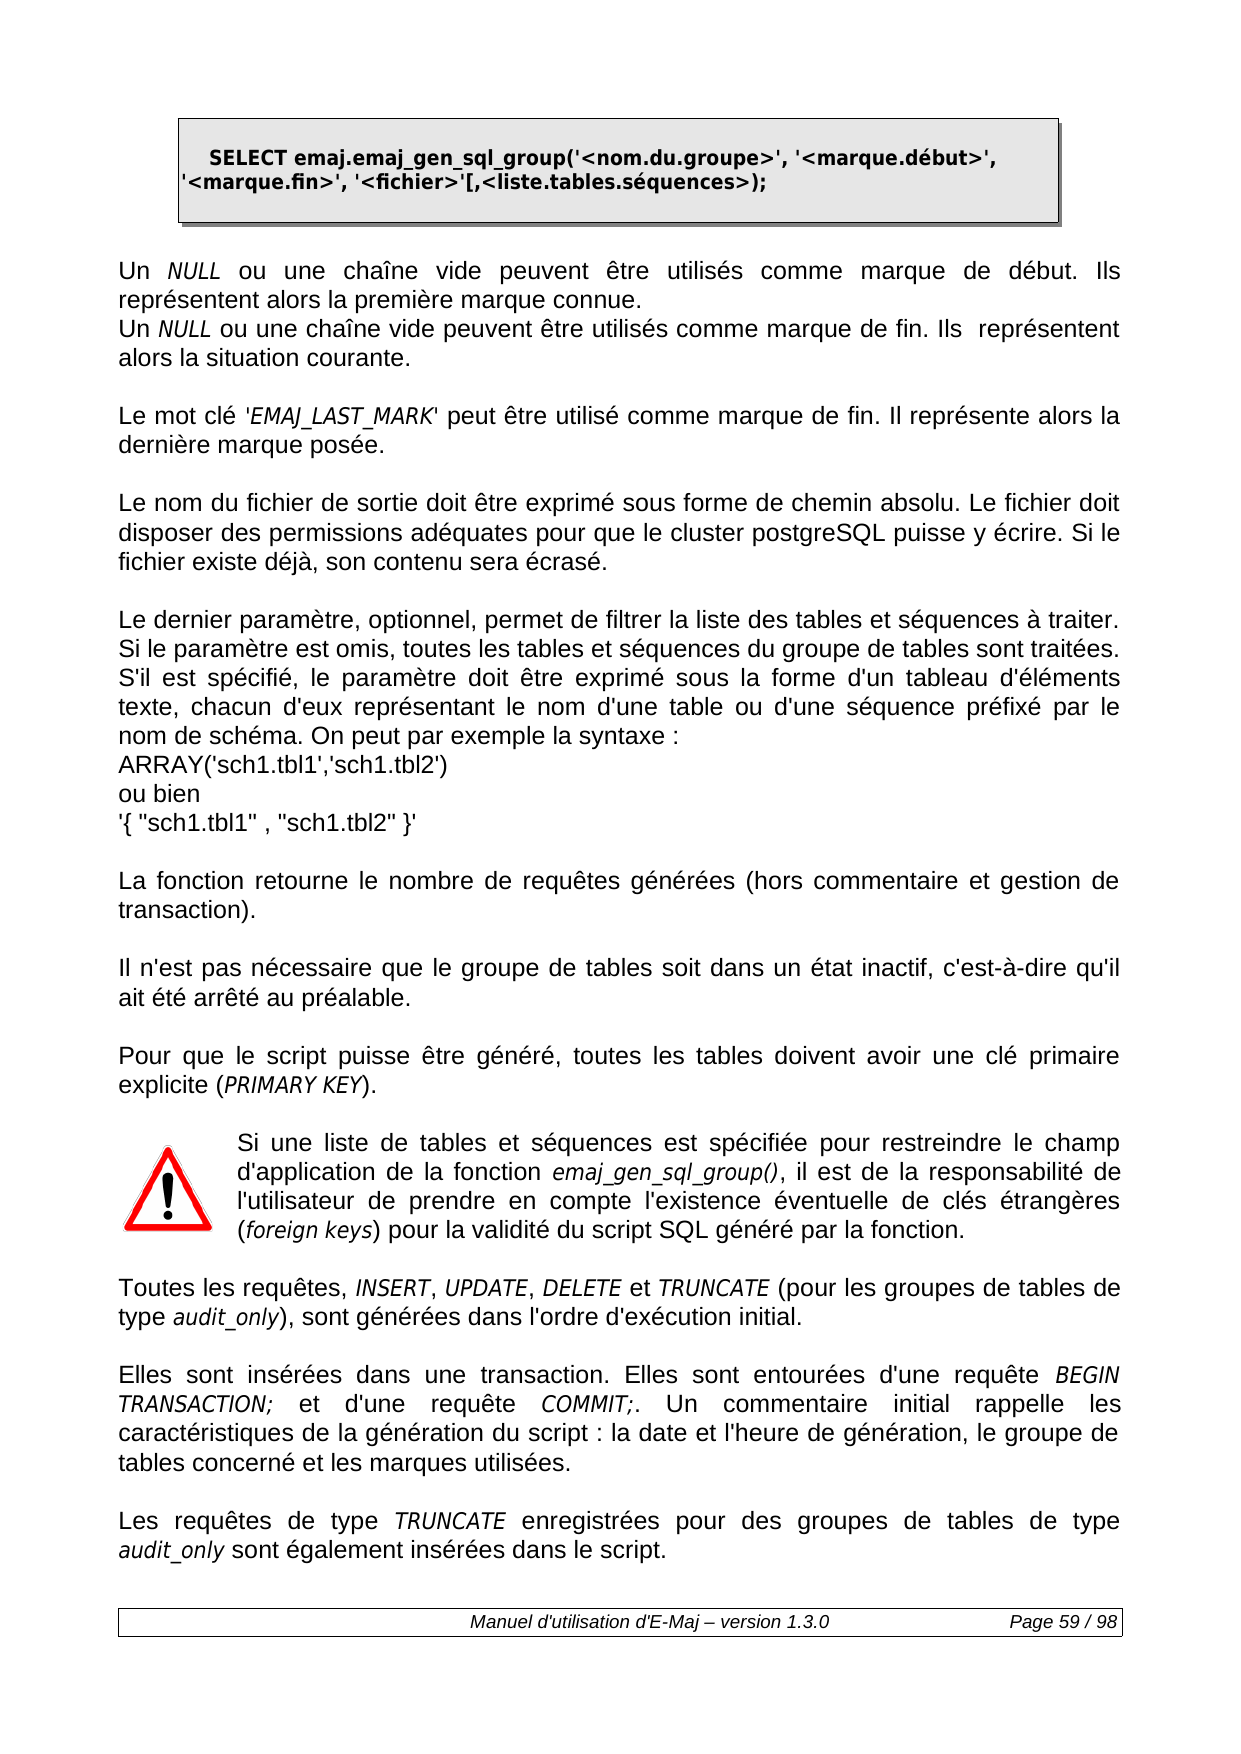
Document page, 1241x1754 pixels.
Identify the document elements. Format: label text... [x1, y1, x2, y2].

text '{ "sch1.tbl1" , "sch1.tbl2" }' [118, 808, 1122, 837]
text La fonction retourne le nombre de requêtes générées (hors commentaire et gestion de transaction). [118, 866, 1122, 924]
text Le nom du fichier de sortie doit être exprimé sous forme de chemin absolu. Le fichier doit disposer des permissions adéquates pour que le cluster postgreSQL puisse y écrire. Si le fichier existe déjà, son contenu sera écrasé. [118, 488, 1122, 576]
text Un NULL ou une chaîne vide peuvent être utilisés comme marque de fin. Ils représentent alors la situation courante. [118, 314, 1122, 372]
text SELECT emaj.emaj_gen_sql_group('<nom.du.groupe>', '<marque.début>', '<marque.fin>', '<fichier>'[,<liste.tables.séquences>); [179, 143, 1058, 192]
text Le dernier paramètre, optionnel, permet de filtrer la liste des tables et séquences à traiter. Si le paramètre est omis, toutes les tables et séquences du groupe de tables sont traitées. S'il est spécifié, le paramètre doit être exprimé sous la forme d'un tableau d'éléments texte, chacun d'eux représentant le nom d'une table ou d'une séquence préfixé par le nom de schéma. On peut par exemple la syntaxe : [118, 604, 1122, 750]
text Un NULL ou une chaîne vide peuvent être utilisés comme marque de début. Ils représentent alors la première marque connue. [118, 256, 1122, 314]
picture [122, 1145, 213, 1232]
text Le mot clé 'EMAJ_LAST_MARK' peut être utilisé comme marque de fin. Il représente alors la dernière marque posée. [118, 401, 1122, 459]
text ou bien [118, 779, 1122, 808]
text Elles sont insérées dans une transaction. Elles sont entourées d'une requête BEGIN TRANSACTION; et d'une requête COMMIT;. Un commentaire initial rappelle les caractéristiques de la génération du script : la date et l'heure de génération, le groupe de tables concerné et les marques utilisées. [118, 1360, 1122, 1476]
text Il n'est pas nécessaire que le groupe de tables soit dans un état inactif, c'est-à-dire qu'il ait été arrêté au préalable. [118, 953, 1122, 1011]
text ARRAY('sch1.tbl1','sch1.tbl2') [118, 750, 1122, 779]
text Toutes les requêtes, INSERT, UPDATE, DELETE et TRUNCATE (pour les groupes de tables de type audit_only), sont générées dans l'ordre d'exécution initial. [118, 1273, 1122, 1331]
text Pour que le script puisse être généré, toutes les tables doivent avoir une clé primaire explicite (PRIMARY KEY). [118, 1041, 1122, 1099]
text Les requêtes de type TRUNCATE enregistrées pour des groupes de tables de type audit_only sont également insérées dans le script. [118, 1506, 1122, 1564]
text Si une liste de tables et séquences est spécifiée pour restreindre le champ d'application de la fonction emaj_gen_sql_group(), il est de la responsabilité de l'utilisateur de prendre en compte l'existence éventuelle de clés étrangères (foreign keys) pour la validité du script SQL généré par la fonction. [237, 1128, 1122, 1244]
